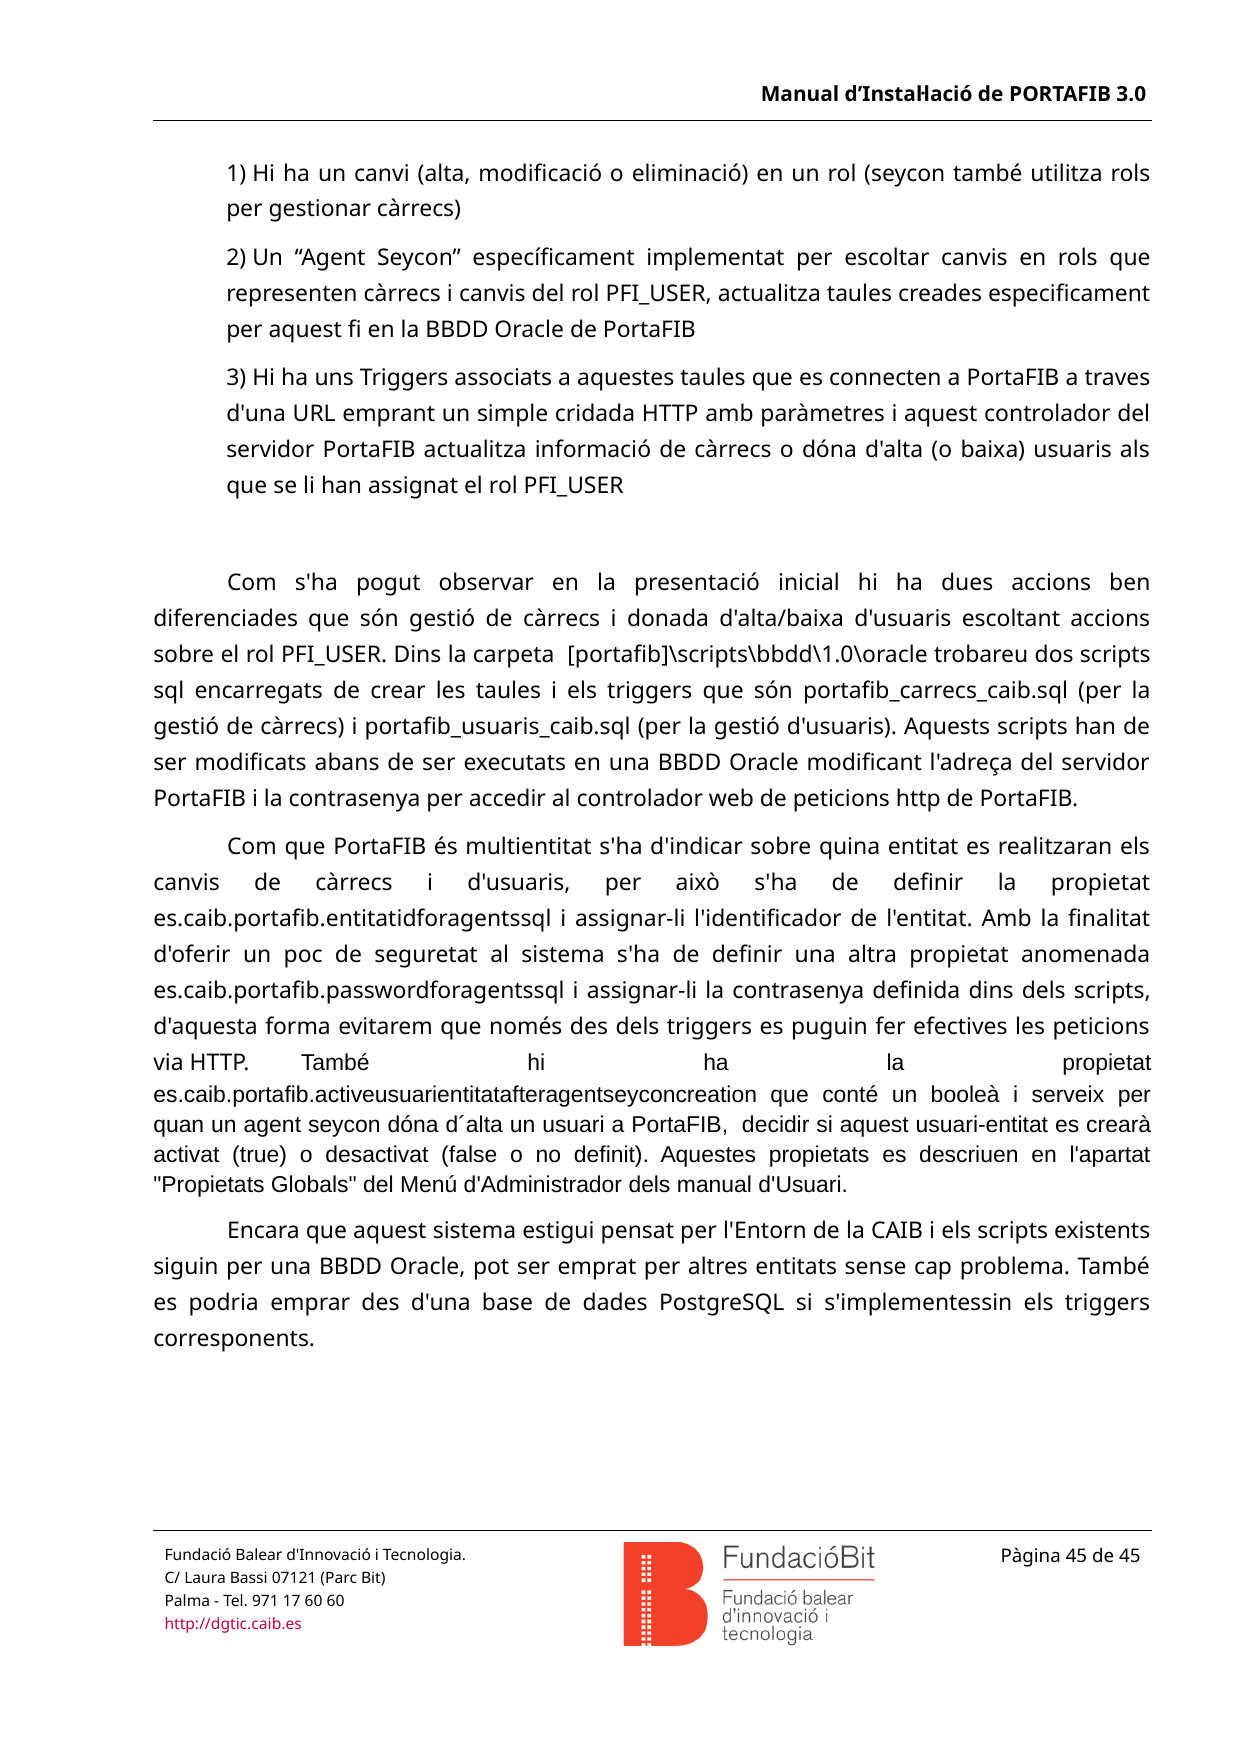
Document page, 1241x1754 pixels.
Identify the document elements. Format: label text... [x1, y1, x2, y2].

text Com s'ha pogut observar en la presentació inicial hi ha dues accions ben diferenciades que són gestió de càrrecs i donada d'alta/baixa d'usuaris escoltant accions sobre el rol PFI_USER. Dins la carpeta [portafib]\scripts\bbdd\1.0\oracle trobareu dos scripts sql encarregats de crear les taules i els triggers que són portafib_carrecs_caib.sql (per la gestió de càrrecs) i portafib_usuaris_caib.sql (per la gestió d'usuaris). Aquests scripts han de ser modificats abans de ser executats en una BBDD Oracle modificant l'adreça del servidor PortaFIB i la contrasenya per accedir al controlador web de peticions http de PortaFIB. [153, 566, 1152, 813]
text Encara que aquest sistema estigui pensat per l'Entorn de la CAIB i els scripts existents siguin per una BBDD Oracle, pot ser emprat per altres entitats sense cap problema. També es podria emprar des d'una base de dades PostgreSQL si s'implementessin els triggers corresponents. [153, 1214, 1152, 1353]
list Hi ha un canvi (alta, modificació o eliminació) en un rol (seycon també utilitza rols per gestionar càrrecs) [226, 156, 1152, 224]
list Un “Agent Seycon” específicament implementat per escoltar canvis en rols que representen càrrecs i canvis del rol PFI_USER, actualitza taules creades especificament per aquest fi en la BBDD Oracle de PortaFIB [226, 241, 1152, 344]
text Com que PortaFIB és multientitat s'ha d'indicar sobre quina entitat es realitzaran els canvis de càrrecs i d'usuaris, per això s'ha de definir la propietat es.caib.portafib.entitatidforagentssql i assignar-li l'identificador de l'entitat. Amb la finalitat d'oferir un poc de seguretat al sistema s'ha de definir una altra propietat anomenada es.caib.portafib.passwordforagentssql i assignar-li la contrasenya definida dins dels scripts, d'aquesta forma evitarem que només des dels triggers es puguin fer efectives les peticions via HTTP. També hi ha la propietat es.caib.portafib.activeusuarientitatafteragentseyconcreation que conté un booleà i serveix per quan un agent seycon dóna d´alta un usuari a PortaFIB, decidir si aquest usuari-entitat es crearà activat (true) o desactivat (false o no definit). Aquestes propietats es descriuen en l'apartat "Propietats Globals" del Menú d'Administrador dels manual d'Usuari. [153, 830, 1152, 1198]
list Hi ha uns Triggers associats a aquestes taules que es connecten a PortaFIB a traves d'una URL emprant un simple cridada HTTP amb paràmetres i aquest controlador del servidor PortaFIB actualitza informació de càrrecs o dóna d'alta (o baixa) usuaris als que se li han assignat el rol PFI_USER [226, 361, 1152, 500]
picture [623, 1542, 875, 1646]
